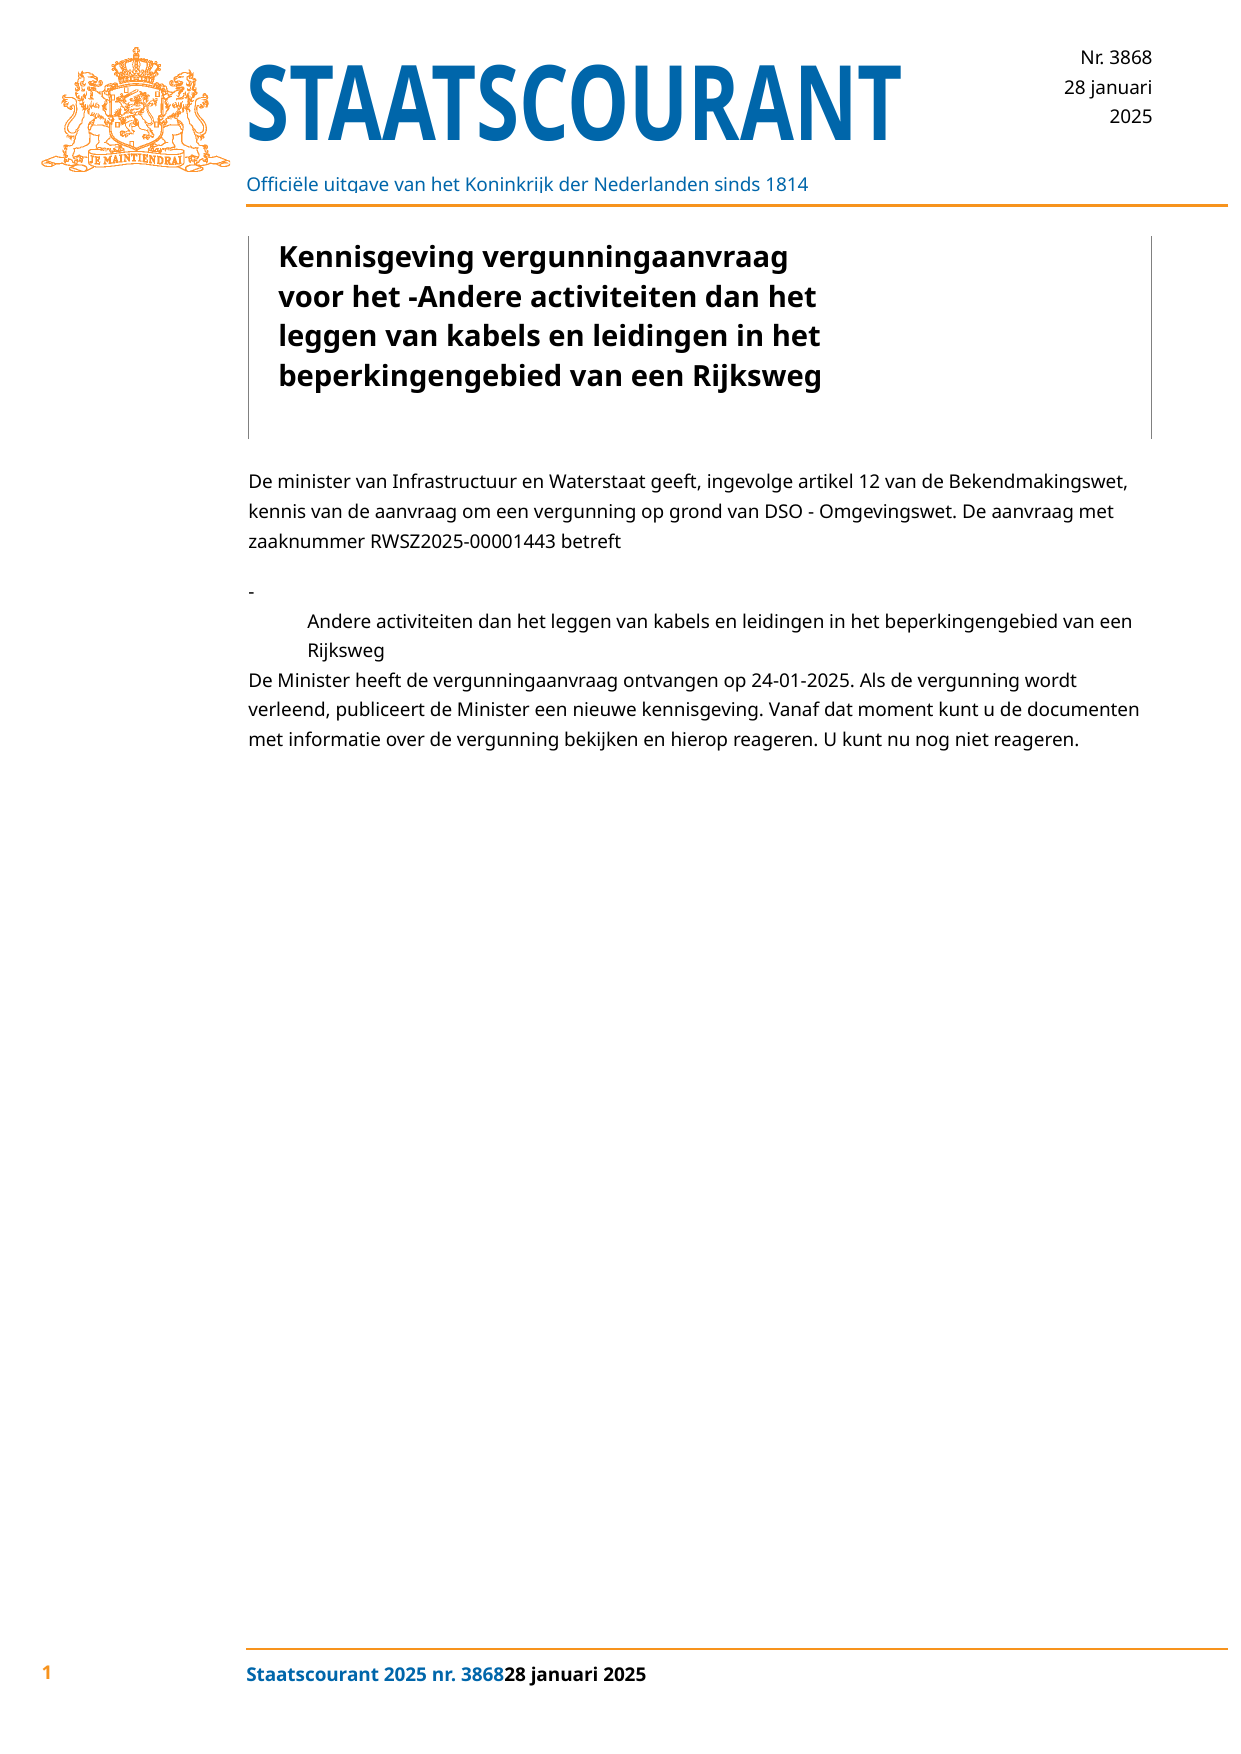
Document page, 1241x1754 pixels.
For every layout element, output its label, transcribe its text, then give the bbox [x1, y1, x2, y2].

table_header Kennisgeving vergunningaanvraag voor het -Andere activiteiten dan het leggen van kabels en leidingen in het beperkingengebied van een Rijksweg [249, 236, 850, 439]
table_header [1090, 236, 1151, 413]
table_header [850, 414, 1151, 439]
picture [41, 47, 231, 172]
table_header [850, 236, 912, 413]
picture [912, 236, 1090, 414]
text De Minister heeft de vergunningaanvraag ontvangen op 24-01-2025. Als de vergunning wordt verleend, publiceert de Minister een nieuwe kennisgeving. Vanaf dat moment kunt u de documenten met informatie over de vergunning bekijken en hierop reageren. U kunt nu nog niet reageren. [248, 667, 1152, 752]
list Andere activiteiten dan het leggen van kabels en leidingen in het beperkingengebied van een Rijksweg [248, 608, 1152, 663]
text De minister van Infrastructuur en Waterstaat geeft, ingevolge artikel 12 van de Bekendmakingswet, kennis van de aanvraag om een vergunning op grond van DSO - Omgevingswet. De aanvraag met zaaknummer RWSZ2025-00001443 betreft [248, 469, 1152, 553]
